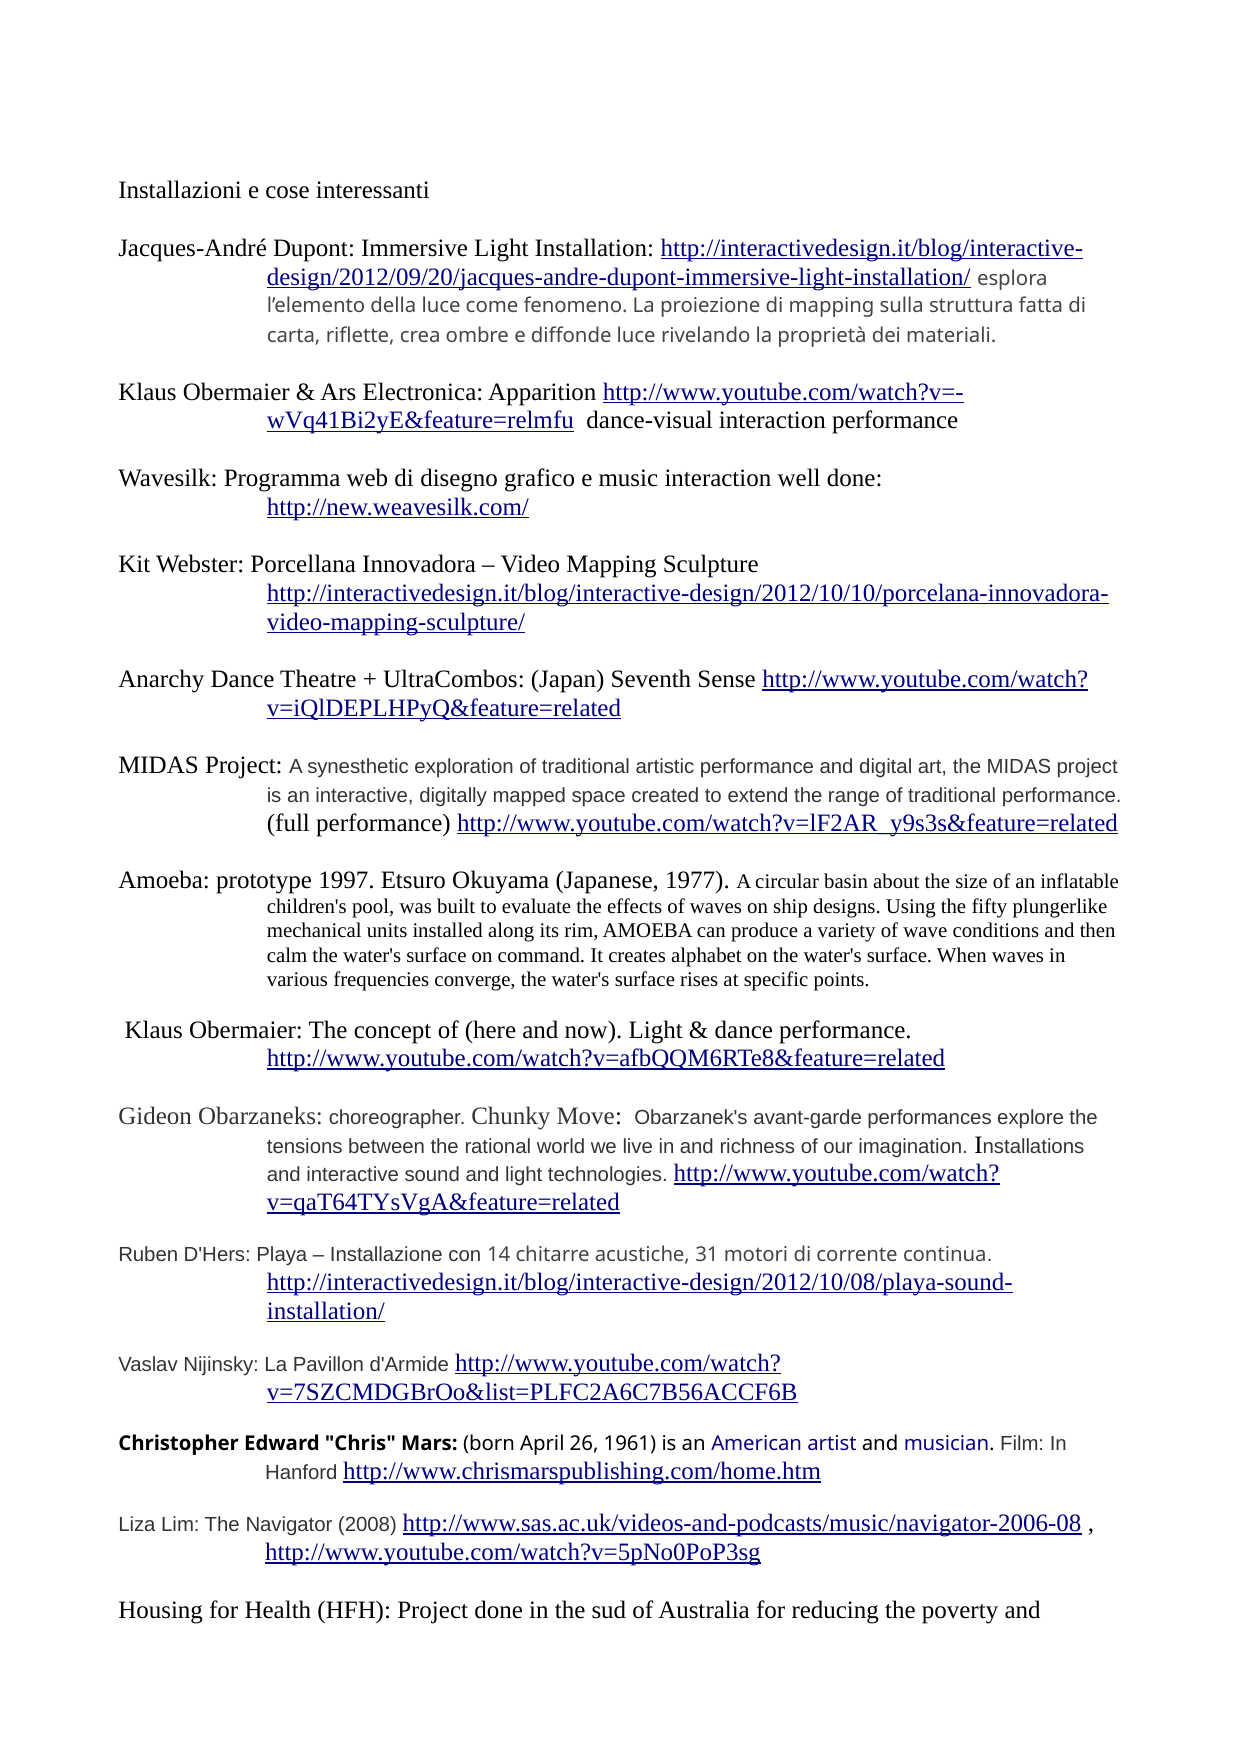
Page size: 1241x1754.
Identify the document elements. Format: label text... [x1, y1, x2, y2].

text Kit Webster: Porcellana Innovadora – Video Mapping Sculpture http://interactivedesign.it/blog/interactive-design/2012/10/10/porcelana-innovadora-video-mapping-sculpture/ [118, 549, 1122, 636]
text Housing for Health (HFH): Project done in the sud of Australia for reducing the poverty and [118, 1595, 1122, 1623]
text Jacques-André Dupont: Immersive Light Installation: http://interactivedesign.it/blog/interactive-design/2012/09/20/jacques-andre-dupont-immersive-light-installation/ esplora l’elemento della luce come fenomeno. La proiezione di mapping sulla struttura fatta di carta, riflette, crea ombre e diffonde luce rivelando la proprietà dei materiali. [118, 233, 1122, 348]
text Gideon Obarzaneks: choreographer. Chunky Move: Obarzanek's avant-garde performances explore the tensions between the rational world we live in and richness of our imagination. Installations and interactive sound and light technologies. http://www.youtube.com/watch?v=qaT64TYsVgA&feature=related [118, 1101, 1122, 1216]
text Liza Lim: The Navigator (2008) http://www.sas.ac.uk/videos-and-podcasts/music/navigator-2006-08 , http://www.youtube.com/watch?v=5pNo0PoP3sg [118, 1508, 1122, 1566]
text Klaus Obermaier: The concept of (here and now). Light & dance performance. http://www.youtube.com/watch?v=afbQQM6RTe8&feature=related [118, 1015, 1122, 1072]
text Installazioni e cose interessanti [118, 176, 1122, 204]
text Christopher Edward "Chris" Mars: (born April 26, 1961) is an American artist and musician. Film: In Hanford http://www.chrismarspublishing.com/home.htm [118, 1429, 1122, 1485]
text Ruben D'Hers: Playa – Installazione con 14 chitarre acustiche, 31 motori di corrente continua. http://interactivedesign.it/blog/interactive-design/2012/10/08/playa-sound-installation/ [118, 1239, 1122, 1324]
text MIDAS Project: A synesthetic exploration of traditional artistic performance and digital art, the MIDAS project is an interactive, digitally mapped space created to extend the range of traditional performance. (full performance) http://www.youtube.com/watch?v=lF2AR_y9s3s&feature=related [118, 751, 1122, 837]
text Anarchy Dance Theatre + UltraCombos: (Japan) Seventh Sense http://www.youtube.com/watch?v=iQlDEPLHPyQ&feature=related [118, 664, 1122, 722]
text Amoeba: prototype 1997. Etsuro Okuyama (Japanese, 1977). A circular basin about the size of an inflatable children's pool, was built to evaluate the effects of waves on ship designs. Using the fifty plungerlike mechanical units installed along its rim, AMOEBA can produce a variety of wave conditions and then calm the water's surface on command. It creates alphabet on the water's surface. When waves in various frequencies converge, the water's surface rises at specific points. [118, 866, 1122, 991]
text Vaslav Nijinsky: La Pavillon d'Armide http://www.youtube.com/watch?v=7SZCMDGBrOo&list=PLFC2A6C7B56ACCF6B [118, 1348, 1122, 1405]
text Wavesilk: Programma web di disegno grafico e music interaction well done: http://new.weavesilk.com/ [118, 463, 1122, 521]
text Klaus Obermaier & Ars Electronica: Apparition http://www.youtube.com/watch?v=-wVq41Bi2yE&feature=relmfu dance-visual interaction performance [118, 377, 1122, 434]
